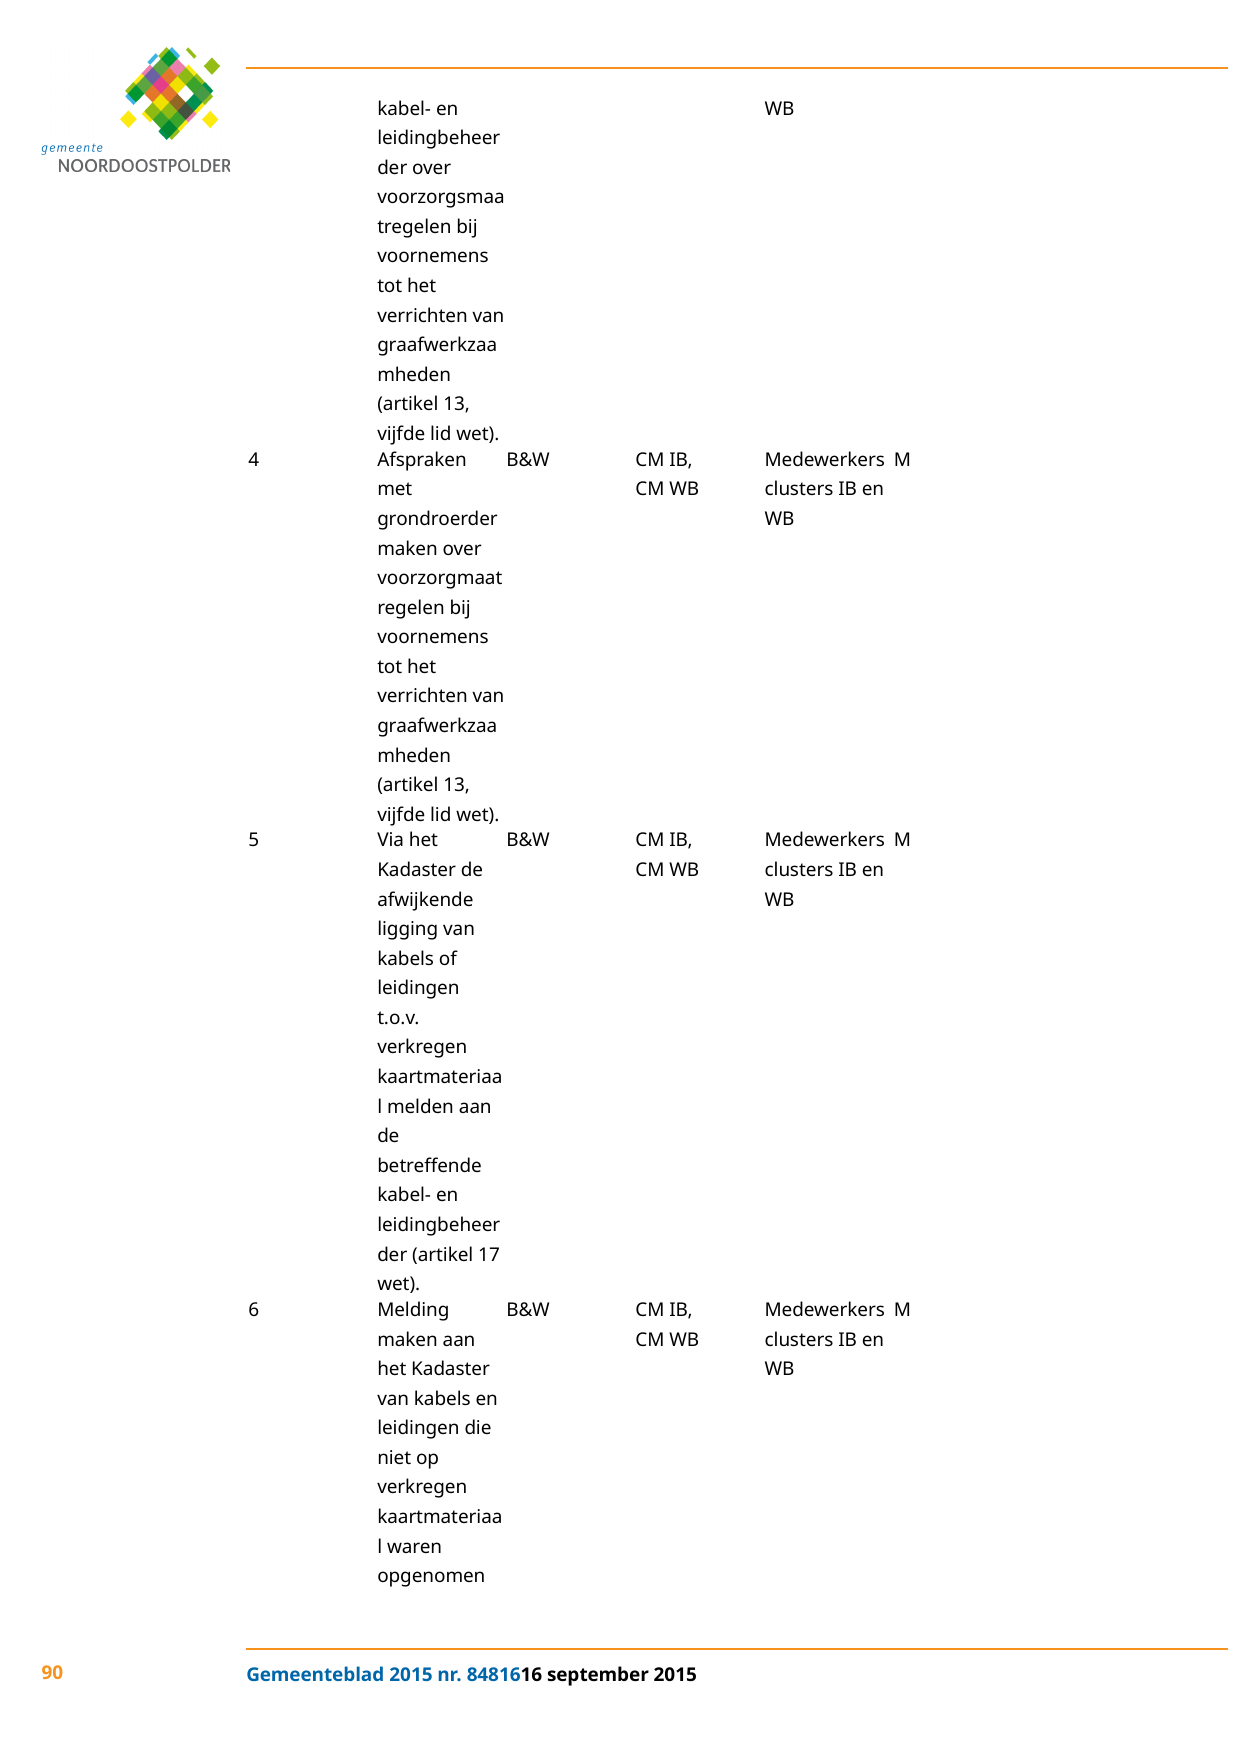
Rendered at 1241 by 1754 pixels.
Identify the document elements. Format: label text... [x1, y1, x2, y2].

table_cell [635, 95, 764, 446]
table_cell B&W [506, 446, 635, 827]
table_cell M [894, 446, 1022, 827]
table_cell [1023, 446, 1152, 827]
picture [41, 47, 231, 172]
table_cell Medewerkers clusters IB en WB [764, 1296, 893, 1588]
table_cell kabel- en leidingbeheerder over voorzorgsmaatregelen bij voornemens tot het verrichten van graafwerkzaamheden (artikel 13, vijfde lid wet). [377, 95, 506, 446]
table_cell Melding maken aan het Kadaster van kabels en leidingen die niet op verkregen kaartmateriaal waren opgenomen [377, 1296, 506, 1588]
table_cell B&W [506, 827, 635, 1296]
table_cell 4 [248, 446, 377, 827]
table_cell [1023, 827, 1152, 1296]
table_cell M [894, 827, 1022, 1296]
table_cell [1023, 1296, 1152, 1588]
table_cell [894, 95, 1022, 446]
table_cell Afspraken met grondroerder maken over voorzorgmaatregelen bij voornemens tot het verrichten van graafwerkzaamheden (artikel 13, vijfde lid wet). [377, 446, 506, 827]
table_cell B&W [506, 1296, 635, 1588]
table_cell [506, 95, 635, 446]
table_cell CM IB, CM WB [635, 827, 764, 1296]
table_cell 5 [248, 827, 377, 1296]
table_cell CM IB, CM WB [635, 446, 764, 827]
table_cell Medewerkers clusters IB en WB [764, 827, 893, 1296]
table_cell M [894, 1296, 1022, 1588]
table_cell Medewerkers clusters IB en WB [764, 446, 893, 827]
table_cell WB [764, 95, 893, 446]
table_cell 6 [248, 1296, 377, 1588]
table_cell CM IB, CM WB [635, 1296, 764, 1588]
table_cell [1023, 95, 1152, 446]
table_cell [248, 95, 377, 446]
table_cell Via het Kadaster de afwijkende ligging van kabels of leidingen t.o.v. verkregen kaartmateriaal melden aan de betreffende kabel- en leidingbeheerder (artikel 17 wet). [377, 827, 506, 1296]
